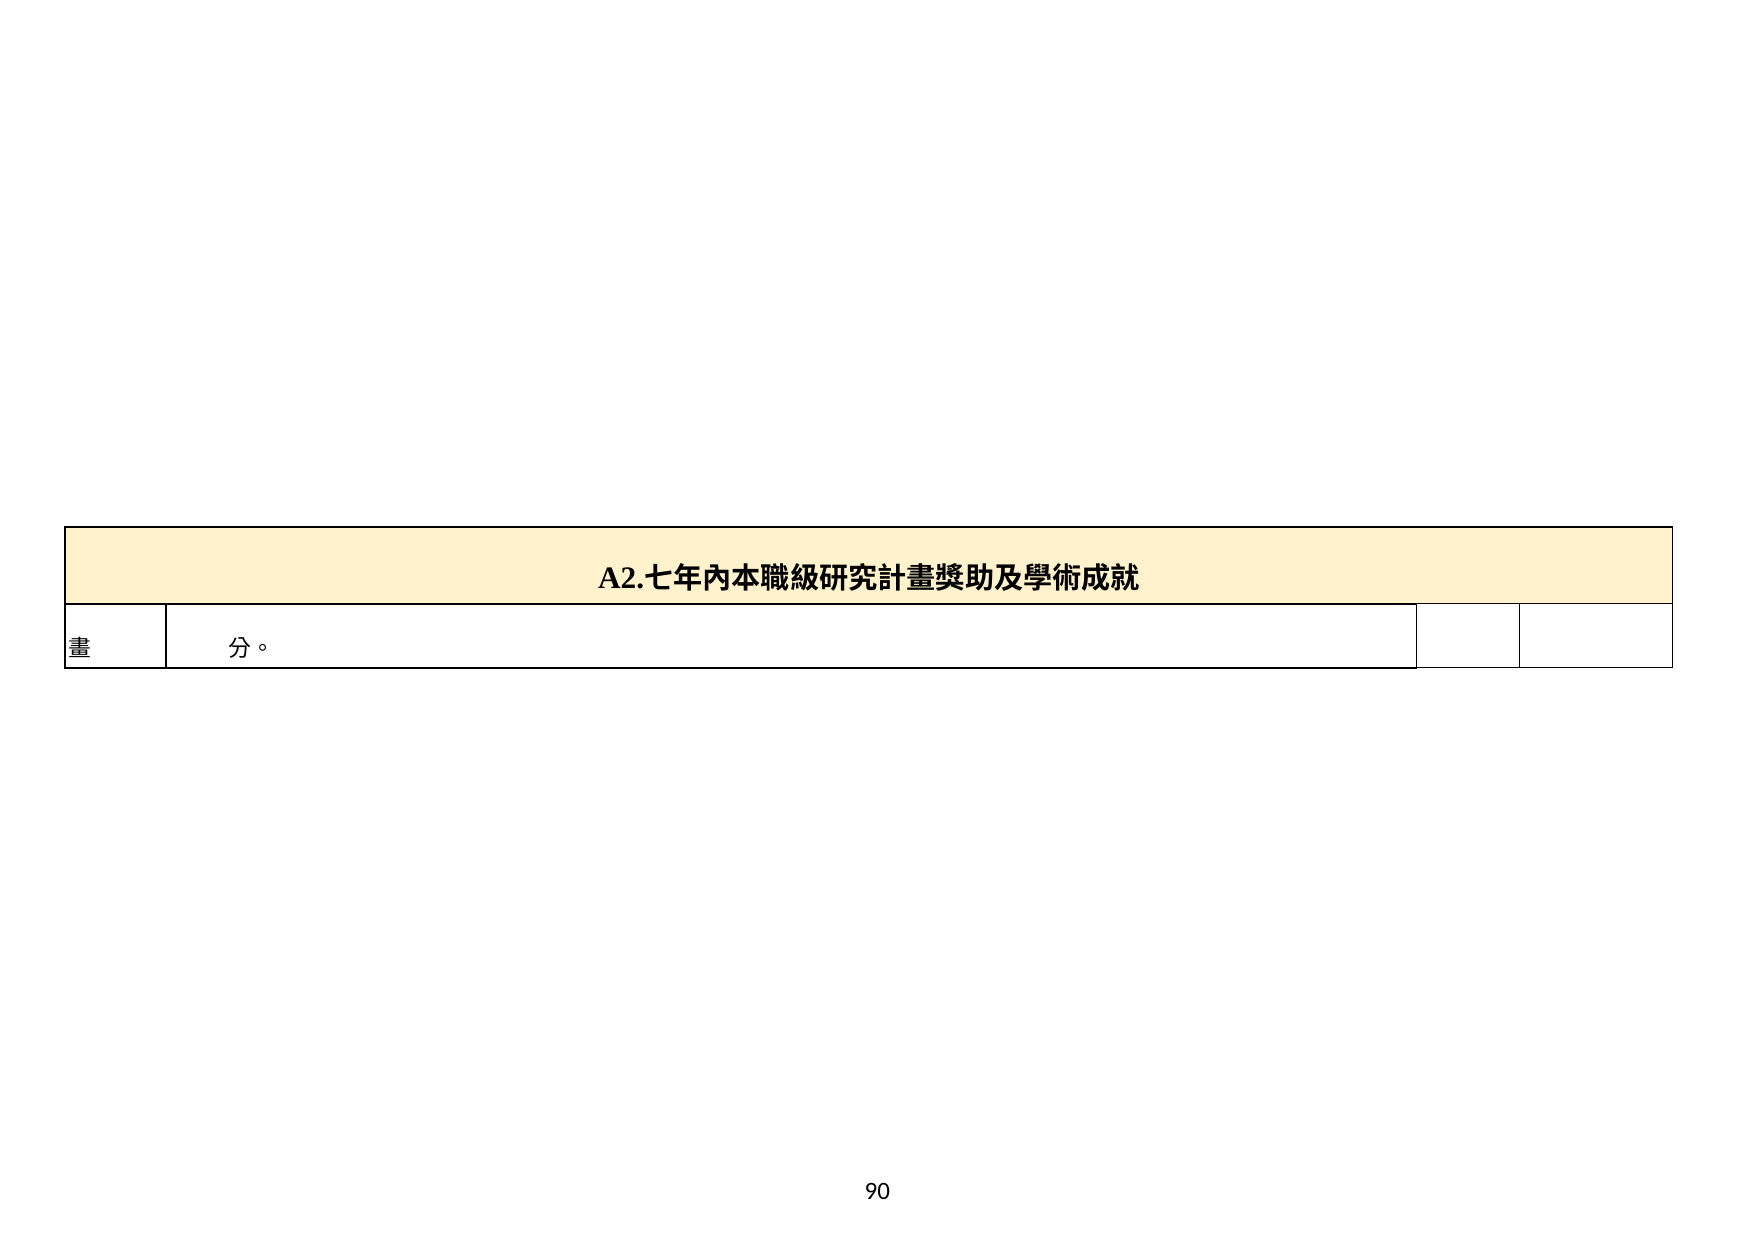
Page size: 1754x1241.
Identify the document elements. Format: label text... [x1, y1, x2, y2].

table_header A2.七年內本職級研究計畫獎助及學術成就 [66, 528, 1672, 603]
table_cell [1520, 604, 1672, 667]
table_cell 畫 [66, 605, 165, 667]
table_cell 分。 [167, 605, 1416, 667]
table_cell [1417, 604, 1519, 667]
